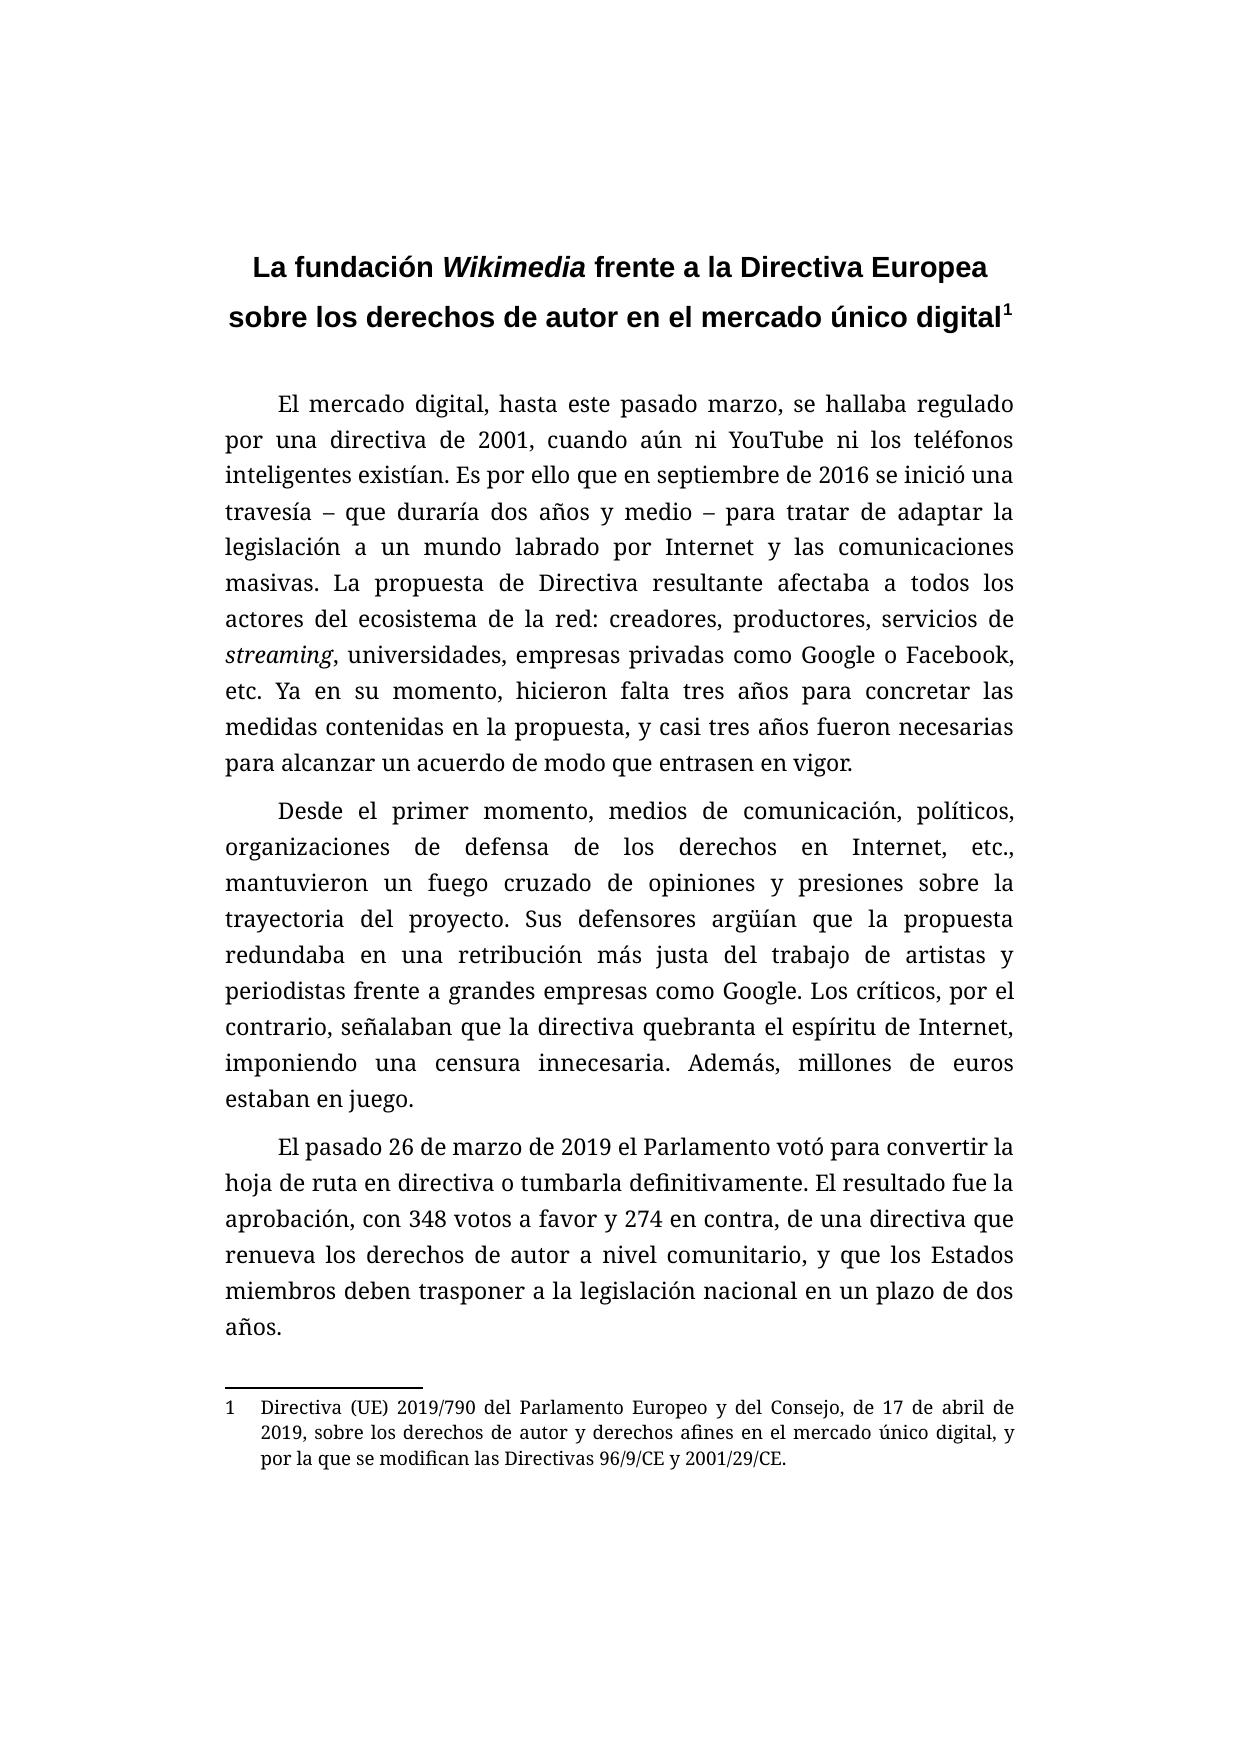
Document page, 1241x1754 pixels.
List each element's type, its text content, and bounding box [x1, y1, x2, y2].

text El mercado digital, hasta este pasado marzo, se hallaba regulado por una directiva de 2001, cuando aún ni YouTube ni los teléfonos inteligentes existían. Es por ello que en septiembre de 2016 se inició una travesía – que duraría dos años y medio – para tratar de adaptar la legislación a un mundo labrado por Internet y las comunicaciones masivas. La propuesta de Directiva resultante afectaba a todos los actores del ecosistema de la red: creadores, productores, servicios de streaming, universidades, empresas privadas como Google o Facebook, etc. Ya en su momento, hicieron falta tres años para concretar las medidas contenidas en la propuesta, y casi tres años fueron necesarias para alcanzar un acuerdo de modo que entrasen en vigor. [225, 388, 1015, 778]
text Desde el primer momento, medios de comunicación, políticos, organizaciones de defensa de los derechos en Internet, etc., mantuvieron un fuego cruzado de opiniones y presiones sobre la trayectoria del proyecto. Sus defensores argüían que la propuesta redundaba en una retribución más justa del trabajo de artistas y periodistas frente a grandes empresas como Google. Los críticos, por el contrario, señalaban que la directiva quebranta el espíritu de Internet, imponiendo una censura innecesaria. Además, millones de euros estaban en juego. [225, 795, 1015, 1114]
text La fundación Wikimedia frente a la Directiva Europea sobre los derechos de autor en el mercado único digital [225, 250, 1015, 334]
text Directiva (UE) 2019/790 del Parlamento Europeo y del Consejo, de 17 de abril de 2019, sobre los derechos de autor y derechos afines en el mercado único digital, y por la que se modifican las Directivas 96/9/CE y 2001/29/CE. [225, 1394, 1015, 1471]
text El pasado 26 de marzo de 2019 el Parlamento votó para convertir la hoja de ruta en directiva o tumbarla definitivamente. El resultado fue la aprobación, con 348 votos a favor y 274 en contra, de una directiva que renueva los derechos de autor a nivel comunitario, y que los Estados miembros deben trasponer a la legislación nacional en un plazo de dos años. [225, 1131, 1015, 1342]
